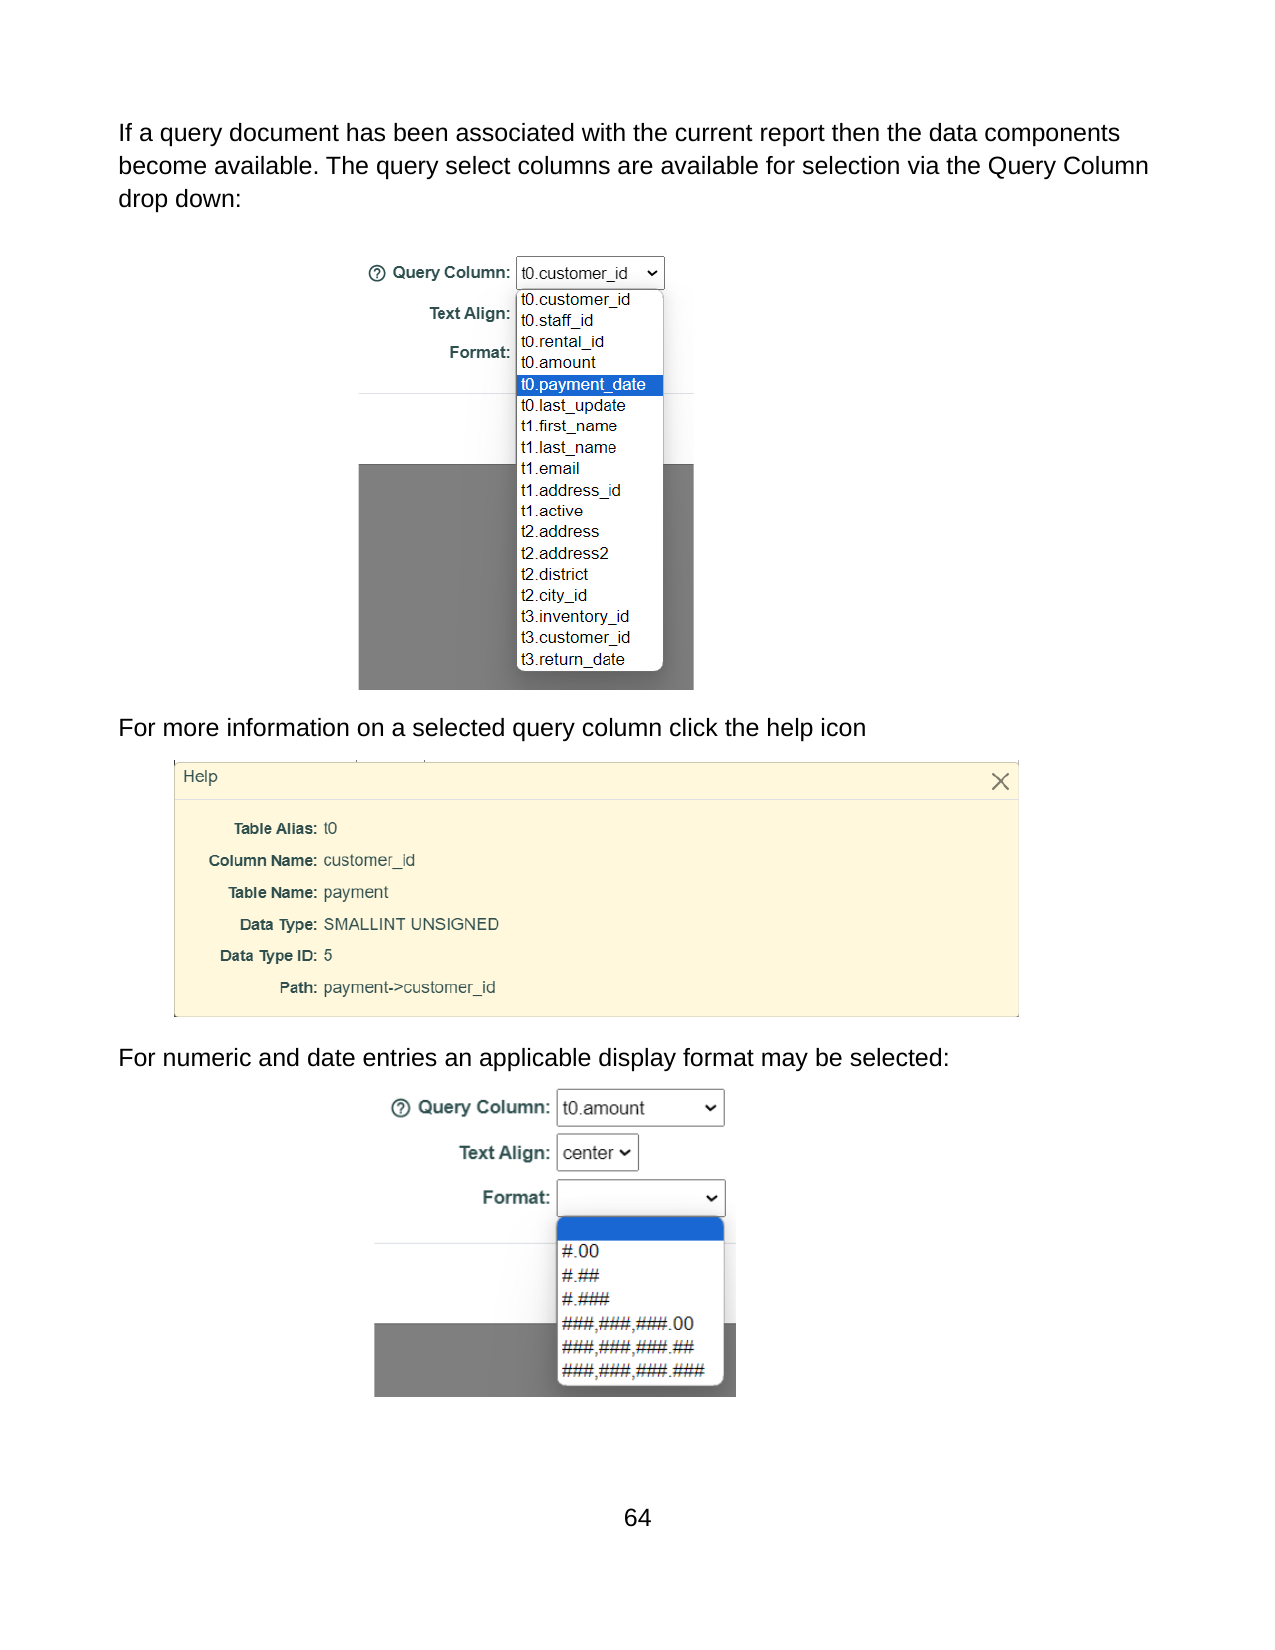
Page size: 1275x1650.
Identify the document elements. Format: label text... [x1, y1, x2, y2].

text For numeric and date entries an applicable display format may be selected: [118, 1043, 1157, 1071]
picture [174, 760, 1019, 1017]
picture [374, 1082, 736, 1397]
text For more information on a selected query column click the help icon [118, 712, 1157, 741]
picture [358, 250, 694, 690]
text If a query document has been associated with the current report then the data components become available. The query select columns are available for selection via the Query Column drop down: [118, 118, 1157, 213]
